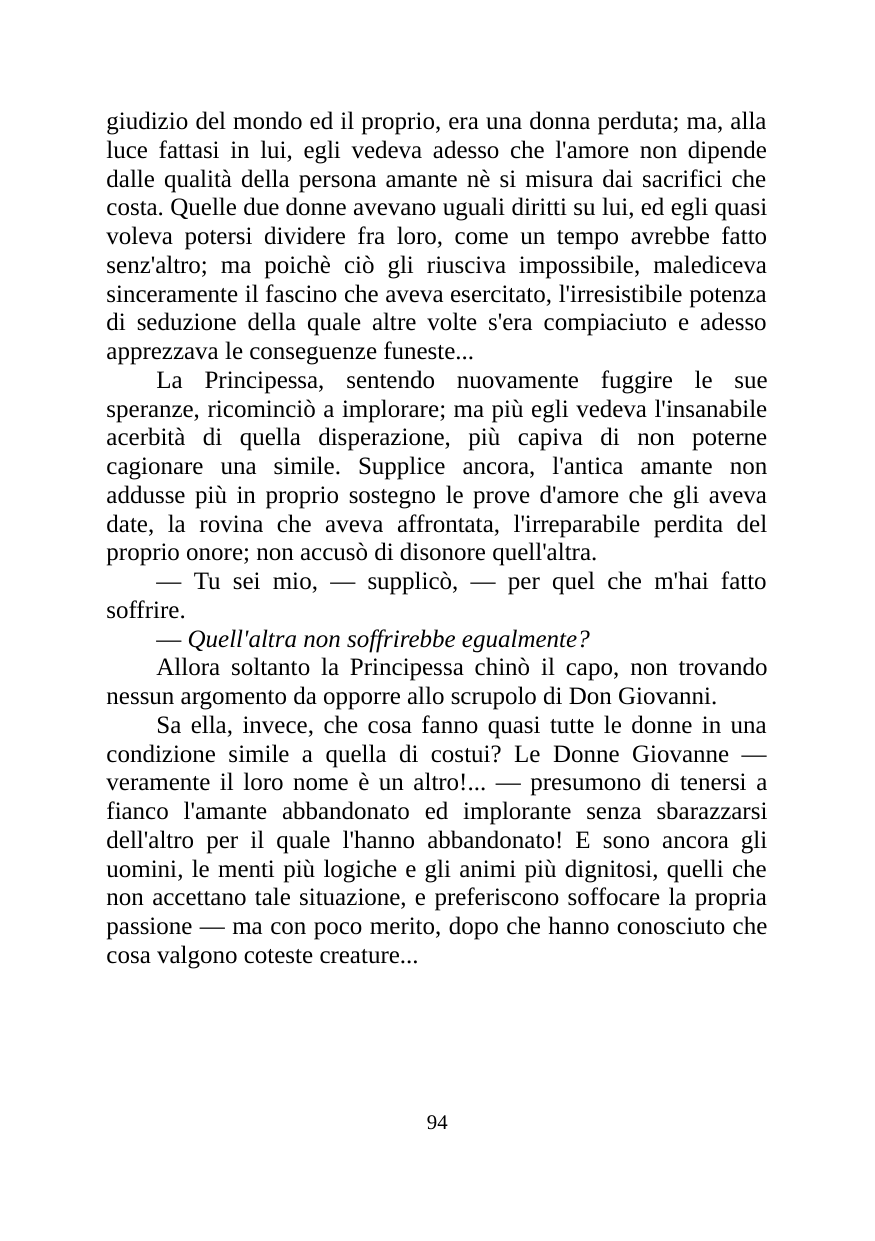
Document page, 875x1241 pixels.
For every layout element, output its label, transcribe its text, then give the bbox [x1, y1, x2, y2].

text La Principessa, sentendo nuovamente fuggire le sue speranze, ricominciò a implorare; ma più egli vedeva l'insanabile acerbità di quella disperazione, più capiva di non poterne cagionare una simile. Supplice ancora, l'antica amante non addusse più in proprio sostegno le prove d'amore che gli aveva date, la rovina che aveva affrontata, l'irreparabile perdita del proprio onore; non accusò di disonore quell'altra. [106, 365, 768, 566]
text giudizio del mondo ed il proprio, era una donna perduta; ma, alla luce fattasi in lui, egli vedeva adesso che l'amore non dipende dalle qualità della persona amante nè si misura dai sacrifici che costa. Quelle due donne avevano uguali diritti su lui, ed egli quasi voleva potersi dividere fra loro, come un tempo avrebbe fatto senz'altro; ma poichè ciò gli riusciva impossibile, malediceva sinceramente il fascino che aveva esercitato, l'irresistibile potenza di seduzione della quale altre volte s'era compiaciuto e adesso apprezzava le conseguenze funeste... [106, 106, 768, 365]
text Sa ella, invece, che cosa fanno quasi tutte le donne in una condizione simile a quella di costui? Le Donne Giovanne ― veramente il loro nome è un altro!... ― presumono di tenersi a fianco l'amante abbandonato ed implorante senza sbarazzarsi dell'altro per il quale l'hanno abbandonato! E sono ancora gli uomini, le menti più logiche e gli animi più dignitosi, quelli che non accettano tale situazione, e preferiscono soffocare la propria passione ― ma con poco merito, dopo che hanno conosciuto che cosa valgono coteste creature... [106, 710, 768, 969]
text ― Tu sei mio, ― supplicò, ― per quel che m'hai fatto soffrire. [106, 566, 768, 624]
text ― Quell'altra non soffrirebbe egualmente? [106, 624, 768, 652]
text Allora soltanto la Principessa chinò il capo, non trovando nessun argomento da opporre allo scrupolo di Don Giovanni. [106, 652, 768, 710]
